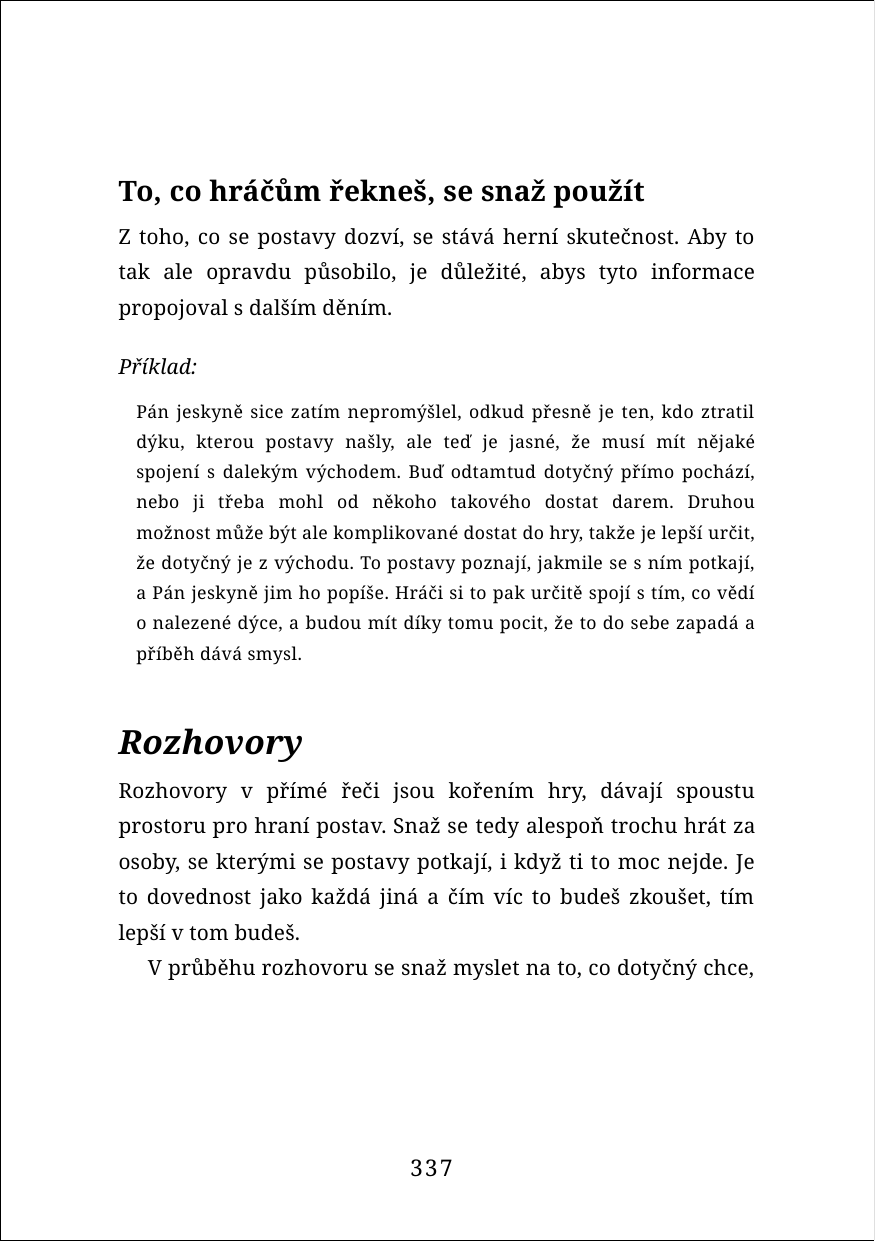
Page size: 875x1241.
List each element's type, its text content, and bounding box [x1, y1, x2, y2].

subtitle Rozhovory [118, 718, 756, 764]
text Pán jeskyně sice zatím nepromýšlel, odkud přesně je ten, kdo ztratil dýku, kterou postavy našly, ale teď je jasné, že musí mít nějaké spojení s dalekým východem. Buď odtamtud dotyčný přímo pochází, nebo ji třeba mohl od někoho takového dostat darem. Druhou možnost může být ale komplikované dostat do hry, takže je lepší určit, že dotyčný je z východu. To postavy poznají, jakmile se s ním potkají, a Pán jeskyně jim ho popíše. Hráči si to pak určitě spojí s tím, co vědí o nalezené dýce, a budou mít díky tomu pocit, že to do sebe zapadá a příběh dává smysl. [136, 399, 756, 665]
text Z toho, co se postavy dozví, se stává herní skutečnost. Aby to tak ale opravdu působilo, je důležité, abys tyto informace propojoval s dalším děním. [118, 222, 756, 321]
text Rozhovory v přímé řeči jsou kořením hry, dávají spoustu prostoru pro hraní postav. Snaž se tedy alespoň trochu hrát za osoby, se kterými se postavy potkají, i když ti to moc nejde. Je to dovednost jako každá jiná a čím víc to budeš zkoušet, tím lepší v tom budeš. V průběhu rozhovoru se snaž myslet na to, co dotyčný chce, [118, 776, 756, 982]
text Příklad: [118, 352, 756, 381]
subtitle To, co hráčům řekneš, se snaž použít [118, 172, 756, 210]
